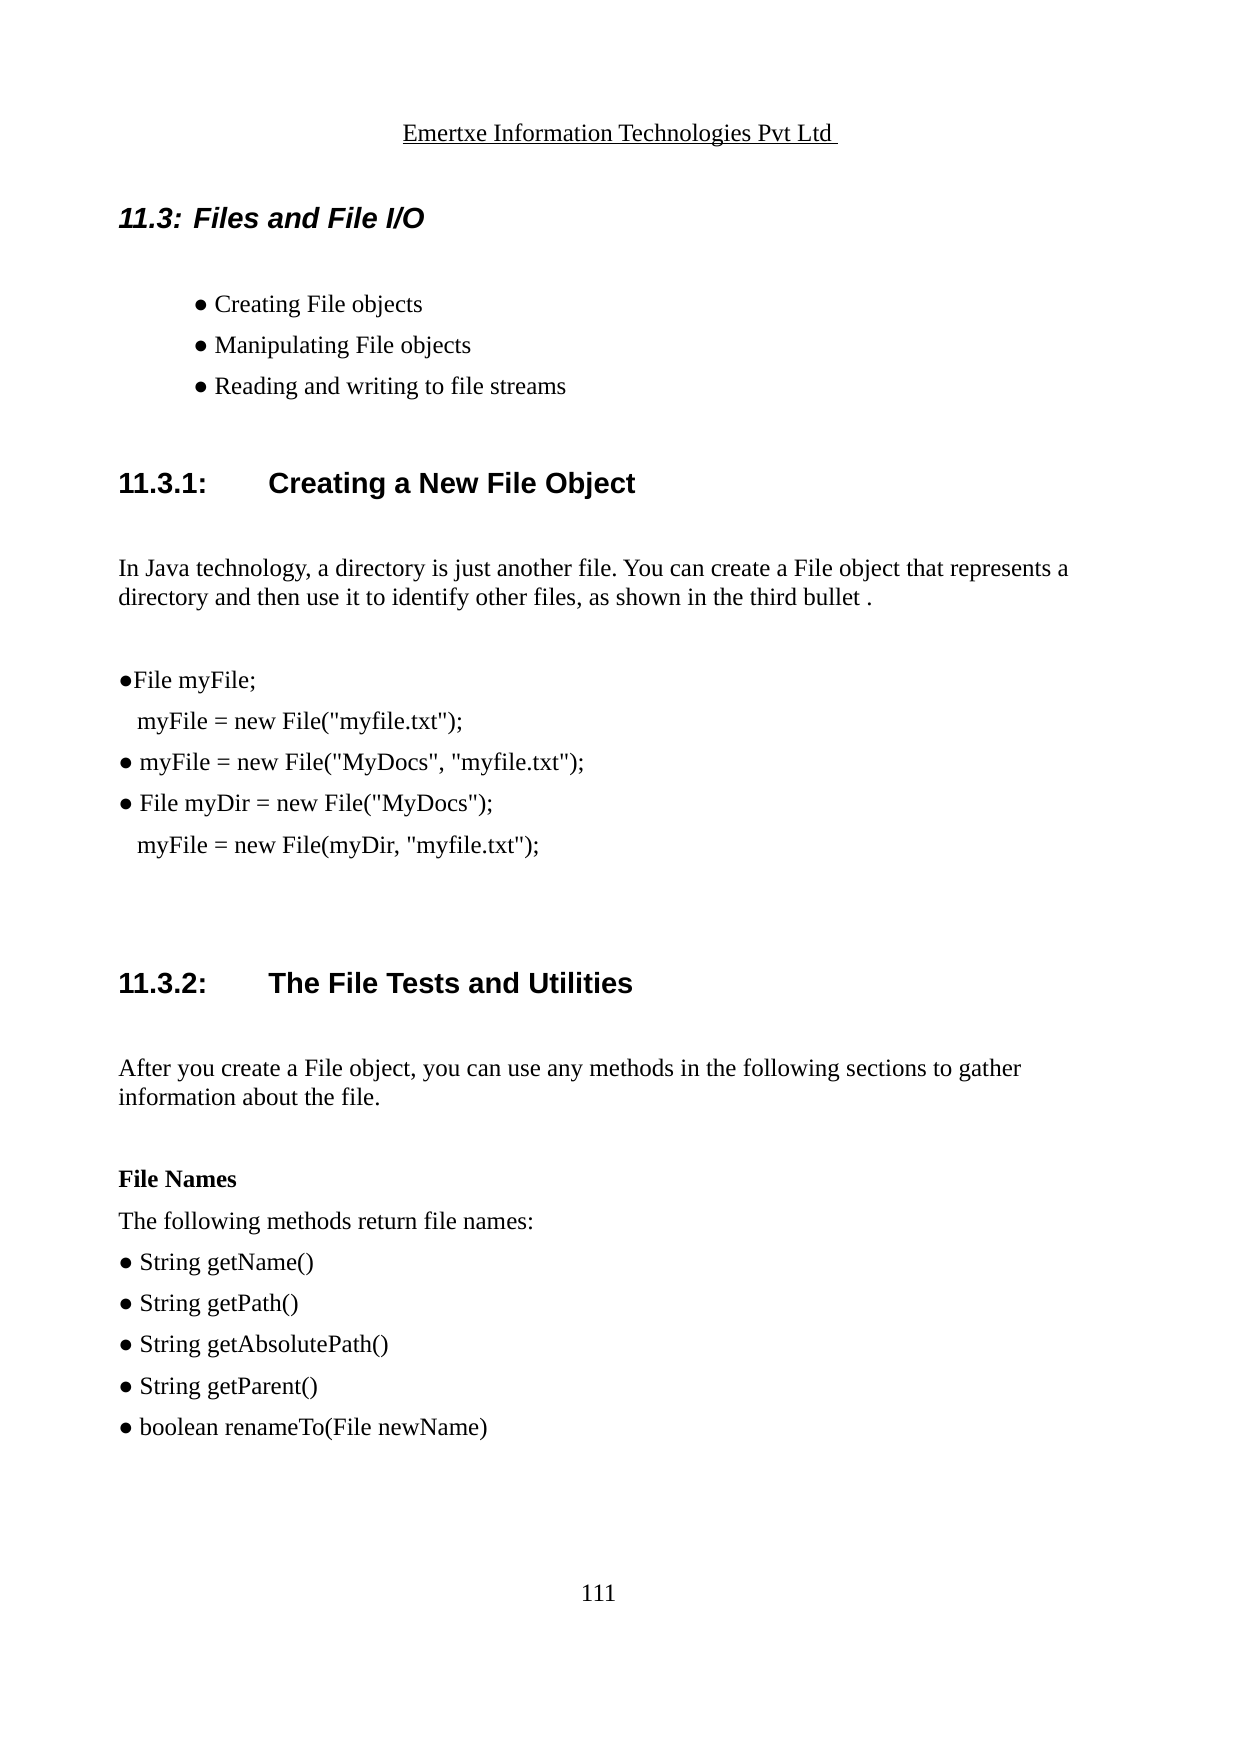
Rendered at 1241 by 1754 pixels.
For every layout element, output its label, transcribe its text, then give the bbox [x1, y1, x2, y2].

text After you create a File object, you can use any methods in the following sections to gather information about the file. [118, 1053, 1122, 1111]
subtitle Files and File I/O [118, 201, 1122, 235]
text myFile = new File(myDir, "myfile.txt"); [118, 830, 1122, 858]
text ● String getParent() [118, 1371, 1122, 1399]
text In Java technology, a directory is just another file. You can create a File object that represents a directory and then use it to identify other files, as shown in the third bullet . [118, 553, 1122, 611]
text ● myFile = new File("MyDocs", "myfile.txt"); [118, 747, 1122, 776]
text myFile = new File("myfile.txt"); [118, 706, 1122, 735]
text The following methods return file names: [118, 1206, 1122, 1234]
subtitle The File Tests and Utilities [118, 966, 1122, 999]
text ● String getPath() [118, 1288, 1122, 1317]
text ● boolean renameTo(File newName) [118, 1412, 1122, 1441]
text ●File myFile; [118, 665, 1122, 693]
subtitle Creating a New File Object [118, 466, 1122, 500]
text ● String getName() [118, 1247, 1122, 1276]
text ● Reading and writing to file streams [118, 371, 1122, 400]
text ● Creating File objects [118, 289, 1122, 317]
text File Names [118, 1164, 1122, 1193]
text ● File myDir = new File("MyDocs"); [118, 788, 1122, 817]
text ● String getAbsolutePath() [118, 1329, 1122, 1358]
text ● Manipulating File objects [118, 330, 1122, 359]
